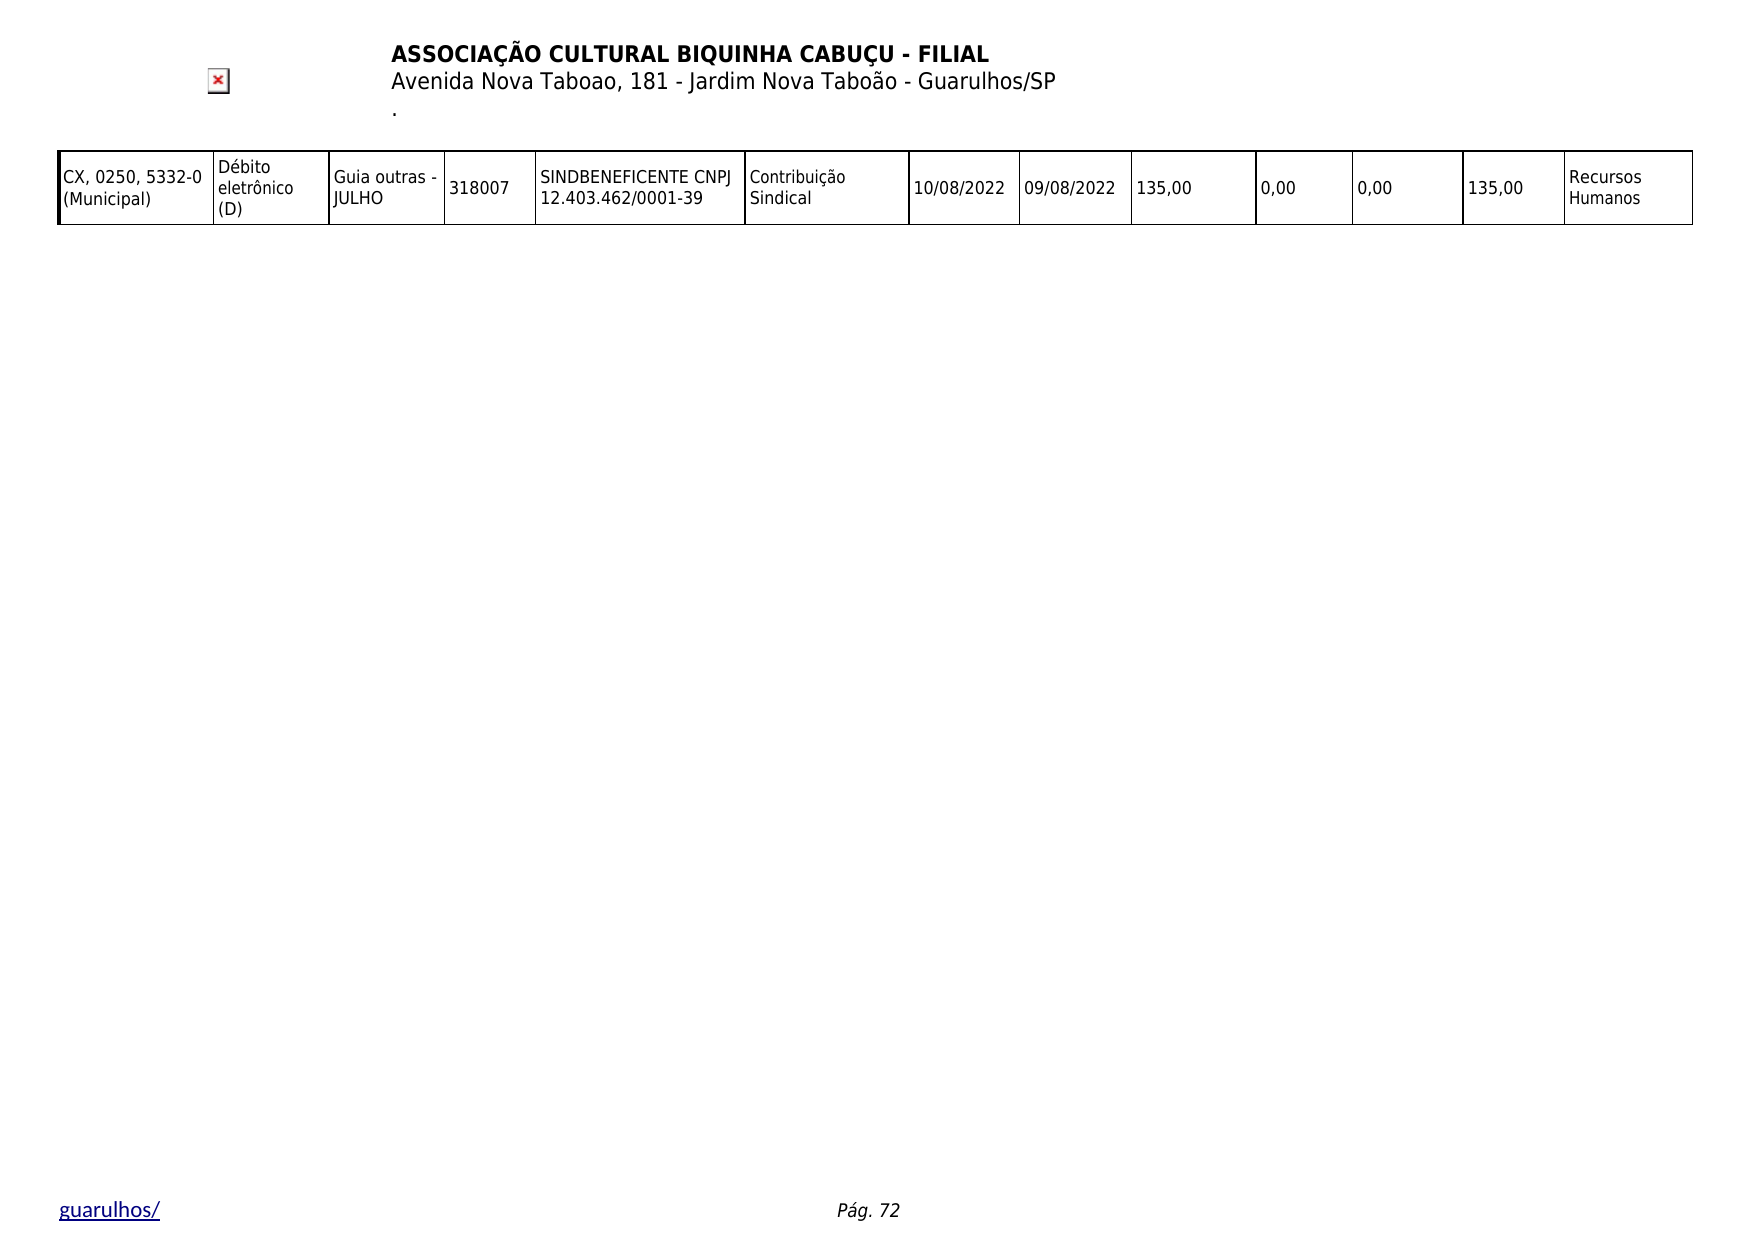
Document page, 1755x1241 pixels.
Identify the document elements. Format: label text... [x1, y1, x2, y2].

table_cell CX, 0250, 5332-0 (Municipal) [61, 152, 213, 224]
table_cell 135,00 [1132, 152, 1255, 224]
table_cell 318007 [445, 152, 535, 224]
table_cell 10/08/2022 [910, 152, 1019, 224]
table_cell 135,00 [1464, 152, 1564, 224]
table_cell 0,00 [1353, 152, 1462, 224]
table_cell Débito eletrônico (D) [214, 152, 328, 224]
table_cell 09/08/2022 [1020, 152, 1131, 224]
table_cell SINDBENEFICENTE CNPJ 12.403.462/0001-39 [536, 152, 744, 224]
table_cell Contribuição Sindical [746, 152, 908, 224]
table_cell Guia outras - JULHO [330, 152, 444, 224]
table_cell Recursos Humanos [1565, 152, 1692, 224]
table_cell 0,00 [1257, 152, 1352, 224]
